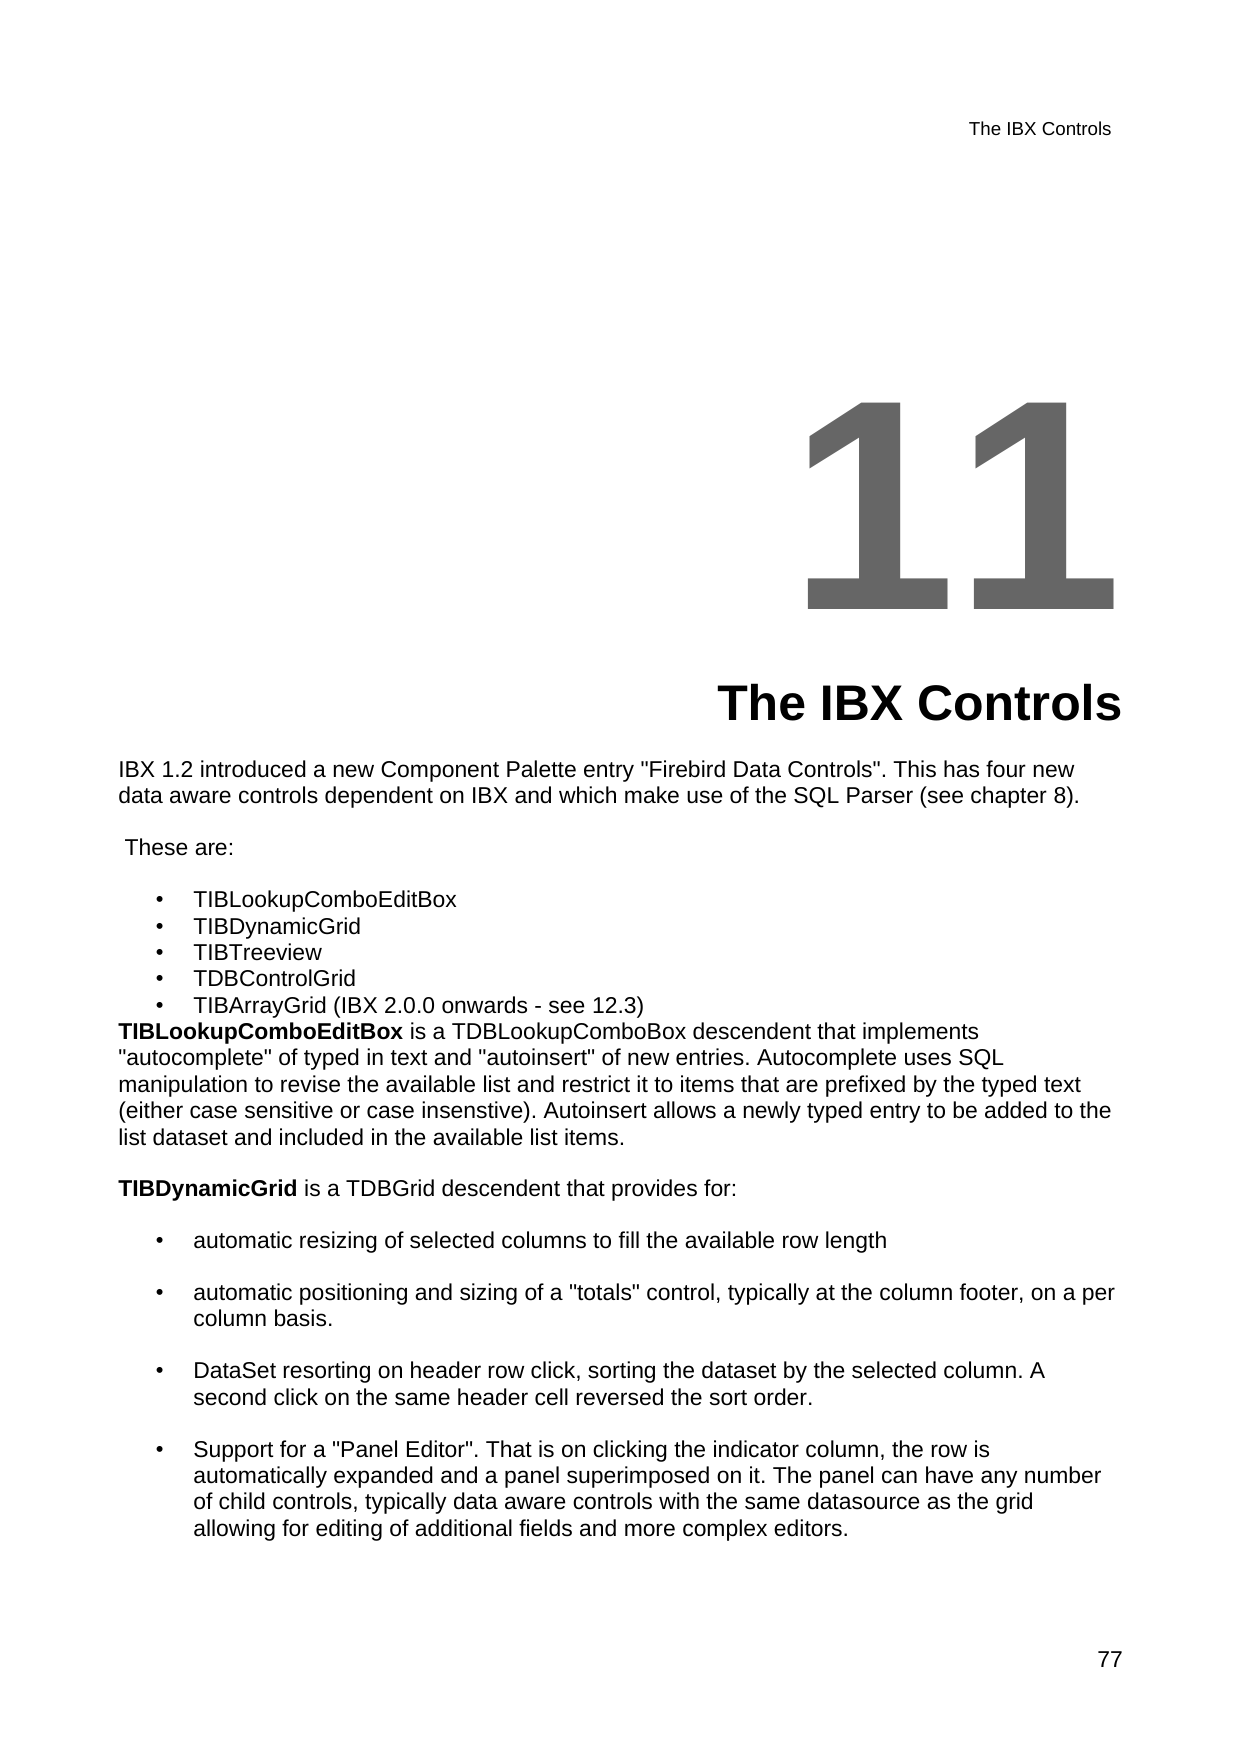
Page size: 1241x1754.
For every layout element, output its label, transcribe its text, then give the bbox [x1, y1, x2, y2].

text TIBLookupComboEditBox is a TDBLookupComboBox descendent that implements "autocomplete" of typed in text and "autoinsert" of new entries. Autocomplete uses SQL manipulation to revise the available list and restrict it to items that are prefixed by the typed text (either case sensitive or case insenstive). Autoinsert allows a newly typed entry to be added to the list dataset and included in the available list items. [118, 1018, 1122, 1150]
list automatic positioning and sizing of a "totals" control, typically at the column footer, on a per column basis. [156, 1279, 1122, 1332]
list automatic resizing of selected columns to fill the available row length [156, 1227, 1122, 1253]
text These are: [118, 834, 1122, 861]
list Support for a "Panel Editor". That is on clicking the indicator column, the row is automatically expanded and a panel superimposed on it. The panel can have any number of child controls, typically data aware controls with the same datasource as the grid allowing for editing of additional fields and more complex editors. [156, 1436, 1122, 1541]
list TIBArrayGrid (IBX 2.0.0 onwards - see 12.3) [156, 992, 1122, 1018]
subtitle The IBX Controls [81, 328, 1122, 731]
list TIBTreeview [156, 939, 1122, 965]
list TDBControlGrid [156, 965, 1122, 992]
text TIBDynamicGrid is a TDBGrid descendent that provides for: [118, 1175, 1122, 1202]
list TIBLookupComboEditBox [156, 886, 1122, 913]
list DataSet resorting on header row click, sorting the dataset by the selected column. A second click on the same header cell reversed the sort order. [156, 1357, 1122, 1410]
text IBX 1.2 introduced a new Component Palette entry "Firebird Data Controls". This has four new data aware controls dependent on IBX and which make use of the SQL Parser (see chapter 8). [118, 756, 1122, 809]
list TIBDynamicGrid [156, 913, 1122, 939]
